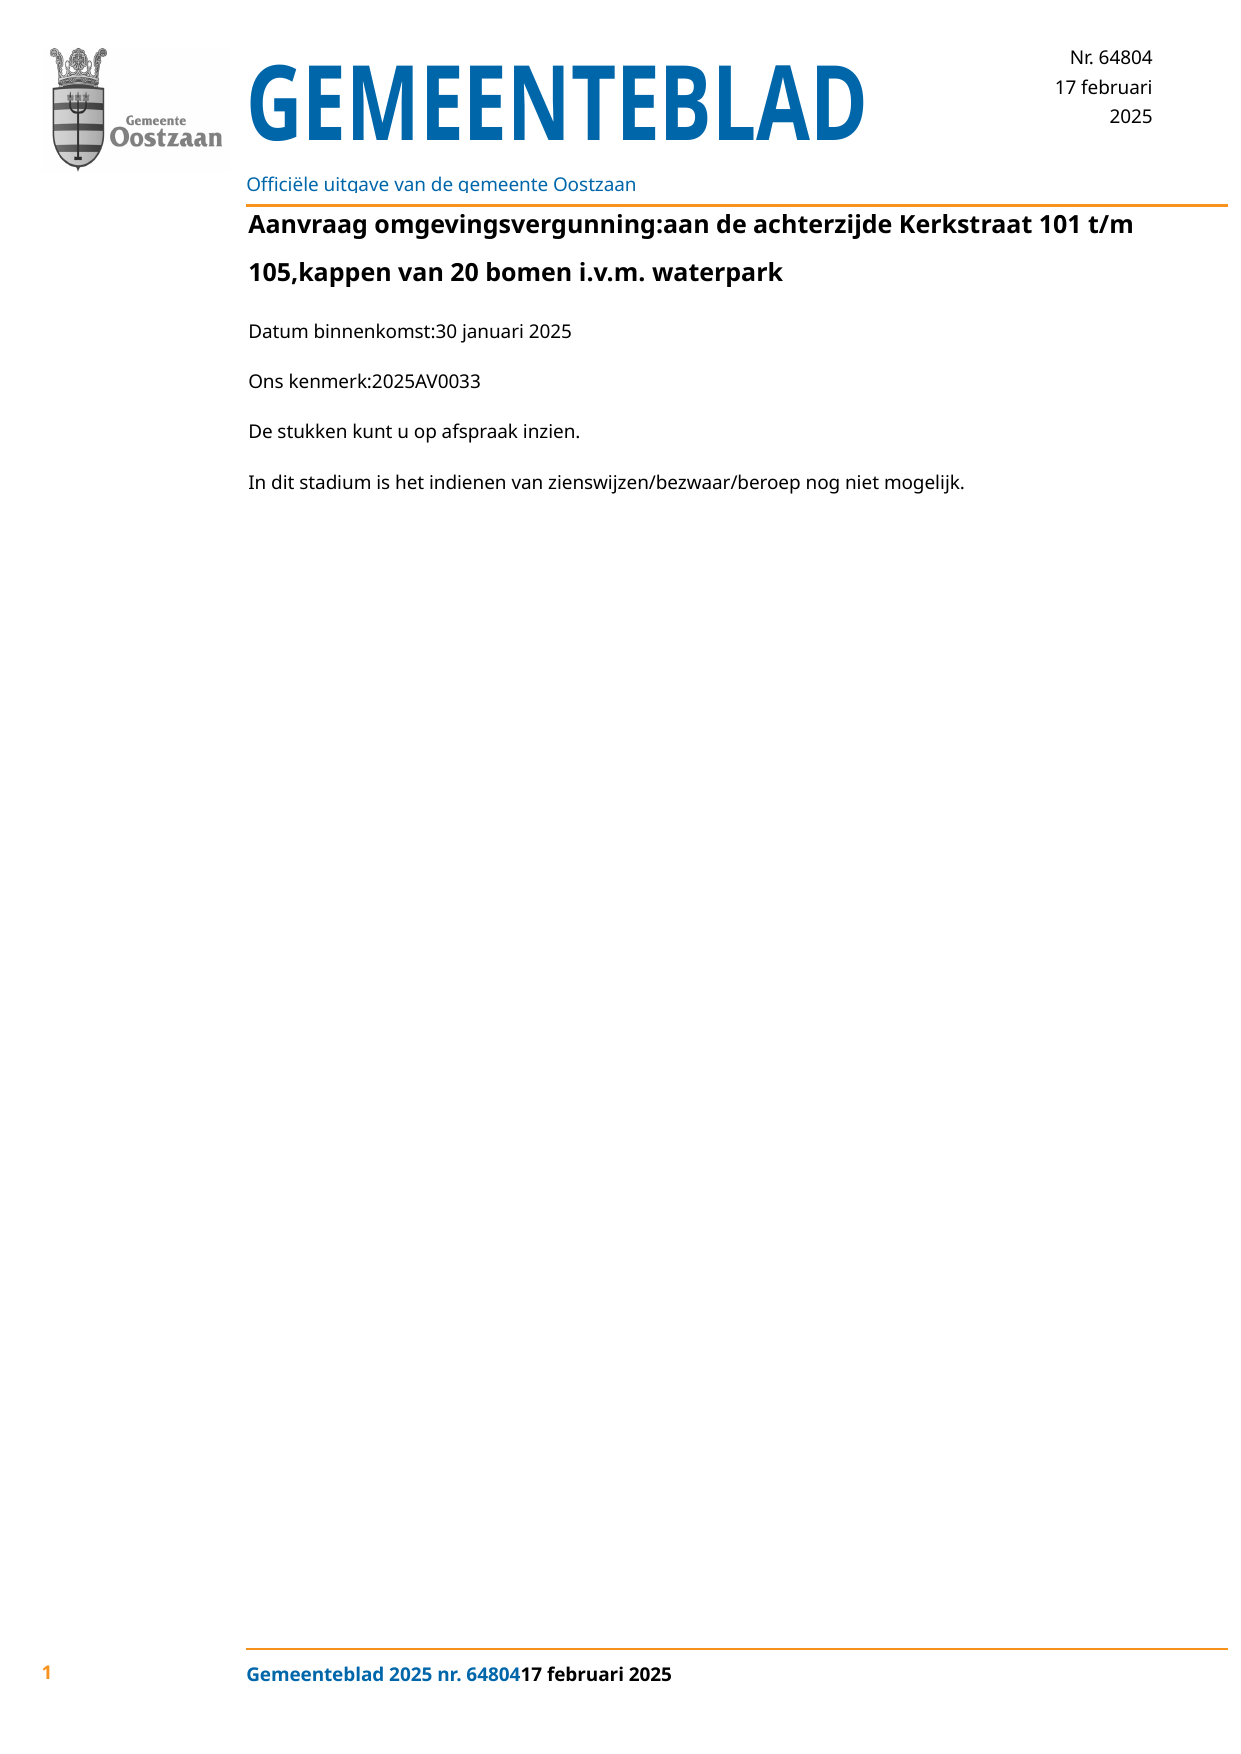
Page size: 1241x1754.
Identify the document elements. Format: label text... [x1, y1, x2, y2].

text In dit stadium is het indienen van zienswijzen/bezwaar/beroep nog niet mogelijk. [248, 469, 1152, 495]
text De stukken kunt u op afspraak inzien. [248, 419, 1152, 444]
text Aanvraag omgevingsvergunning:aan de achterzijde Kerkstraat 101 t/m 105,kappen van 20 bomen i.v.m. waterpark [248, 207, 1152, 288]
text Ons kenmerk:2025AV0033 [248, 368, 1152, 394]
picture [41, 47, 231, 172]
text Datum binnenkomst:30 januari 2025 [248, 318, 1152, 344]
